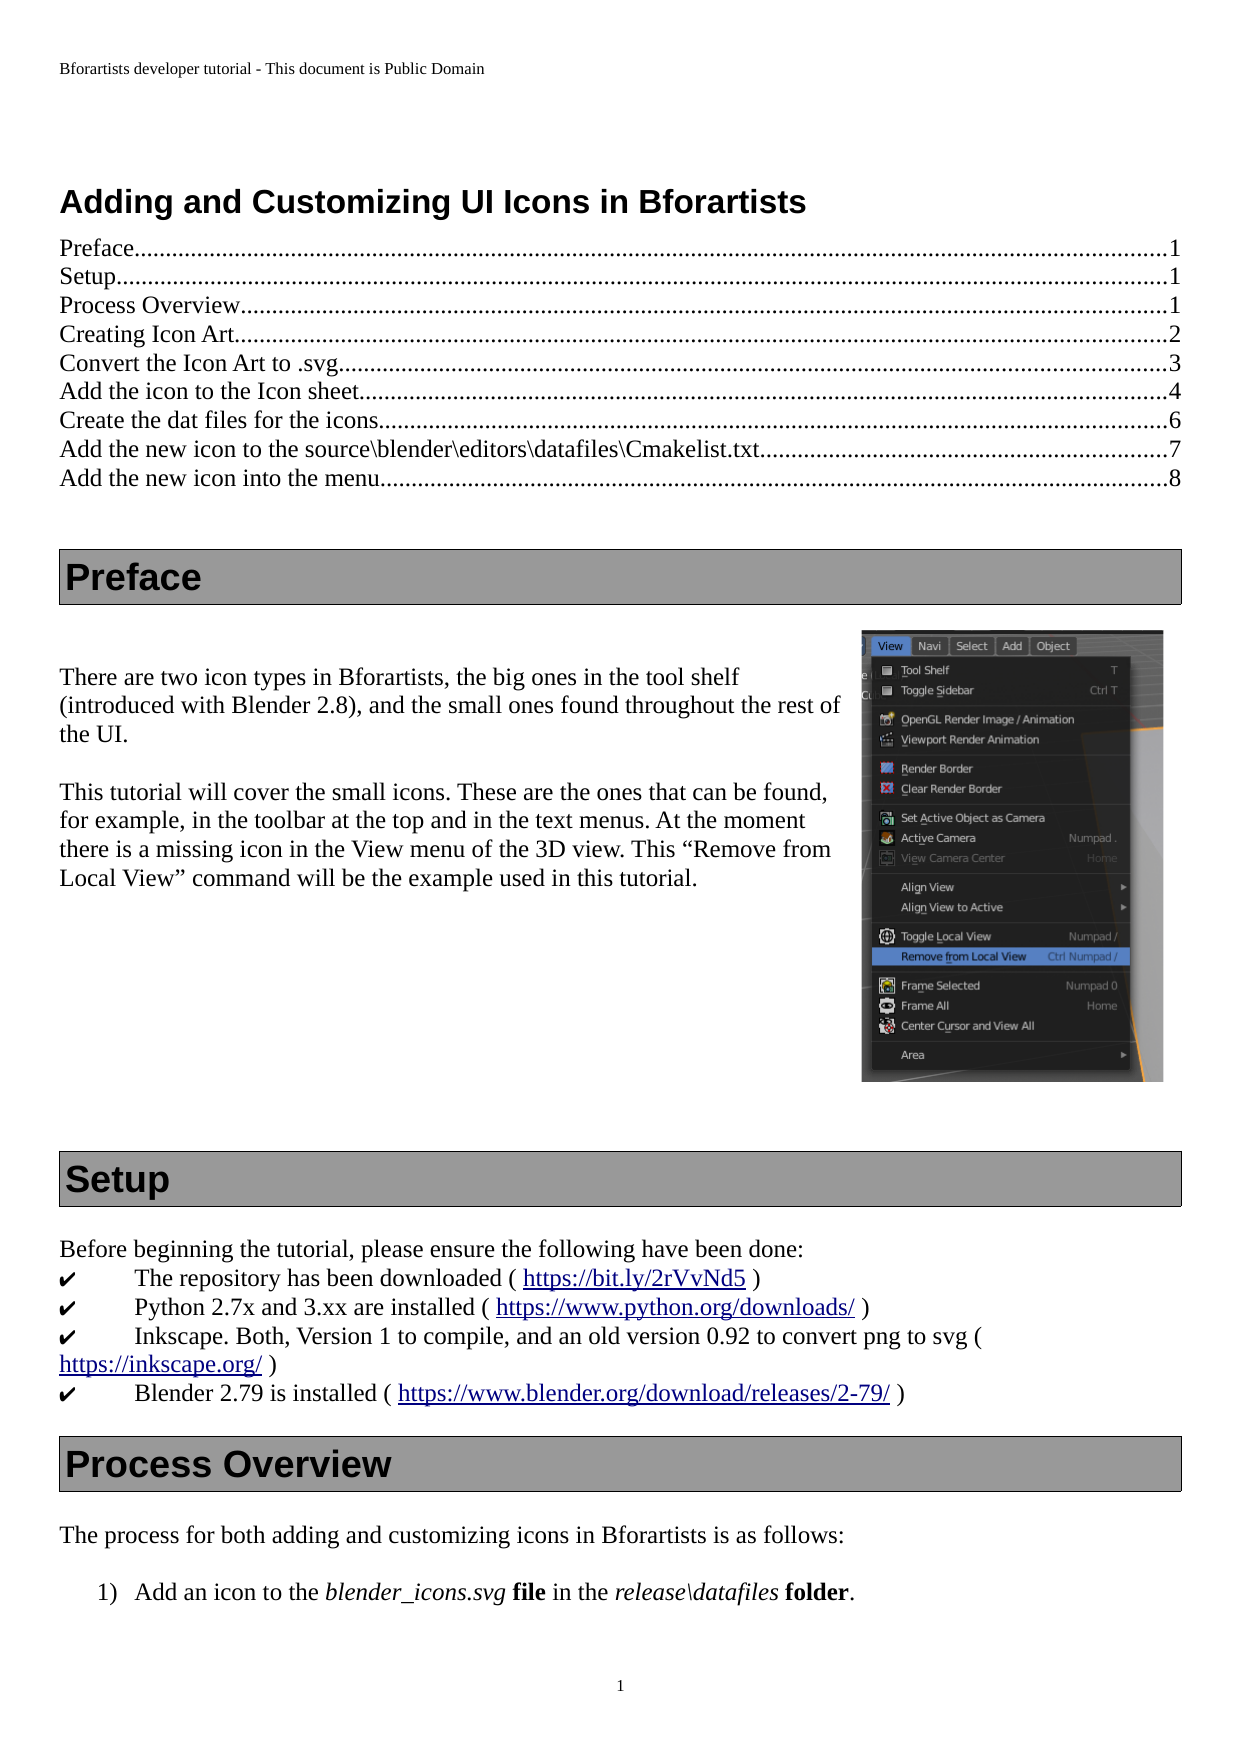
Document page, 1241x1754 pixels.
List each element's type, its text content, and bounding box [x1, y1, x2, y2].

list Inkscape. Both, Version 1 to compile, and an old version 0.92 to convert png to svg ( https://inkscape.org/ ) [59, 1321, 1181, 1378]
text Add the icon to the Icon sheet 4 [59, 376, 1181, 405]
list Python 2.7x and 3.xx are installed ( https://www.python.org/downloads/ ) [59, 1292, 1181, 1321]
subtitle Adding and Customizing UI Icons in Bforartists [59, 182, 1181, 220]
text Process Overview 1 [59, 290, 1181, 319]
text This tutorial will cover the small icons. These are the ones that can be found, for example, in the toolbar at the top and in the text menus. At the moment there is a missing icon in the View menu of the 3D view. This “Remove from Local View” command will be the example used in this tutorial. [59, 777, 861, 892]
text Convert the Icon Art to .svg 3 [59, 348, 1181, 376]
text The process for both adding and customizing icons in Bforartists is as follows: [59, 1520, 1181, 1549]
list Blender 2.79 is installed ( https://www.blender.org/download/releases/2-79/ ) [59, 1378, 1181, 1407]
text Add the new icon to the source\blender\editors\datafiles\Cmakelist.txt 7 [59, 434, 1181, 463]
text There are two icon types in Bforartists, the big ones in the tool shelf (introduced with Blender 2.8), and the small ones found throughout the rest of the UI. [59, 662, 861, 748]
text Create the dat files for the icons 6 [59, 405, 1181, 434]
picture [861, 630, 1164, 1082]
list Add an icon to the blender_icons.svg file in the release\datafiles folder. [97, 1577, 1181, 1606]
text Preface 1 [59, 233, 1181, 261]
list The repository has been downloaded ( https://bit.ly/2rVvNd5 ) [59, 1263, 1181, 1292]
table_header Setup [60, 1152, 1181, 1206]
table_header Process Overview [60, 1437, 1181, 1491]
table_header Preface [60, 550, 1181, 604]
text Setup 1 [59, 261, 1181, 290]
text Creating Icon Art 2 [59, 319, 1181, 348]
text Before beginning the tutorial, please ensure the following have been done: [59, 1234, 1181, 1263]
text Add the new icon into the menu 8 [59, 463, 1181, 491]
